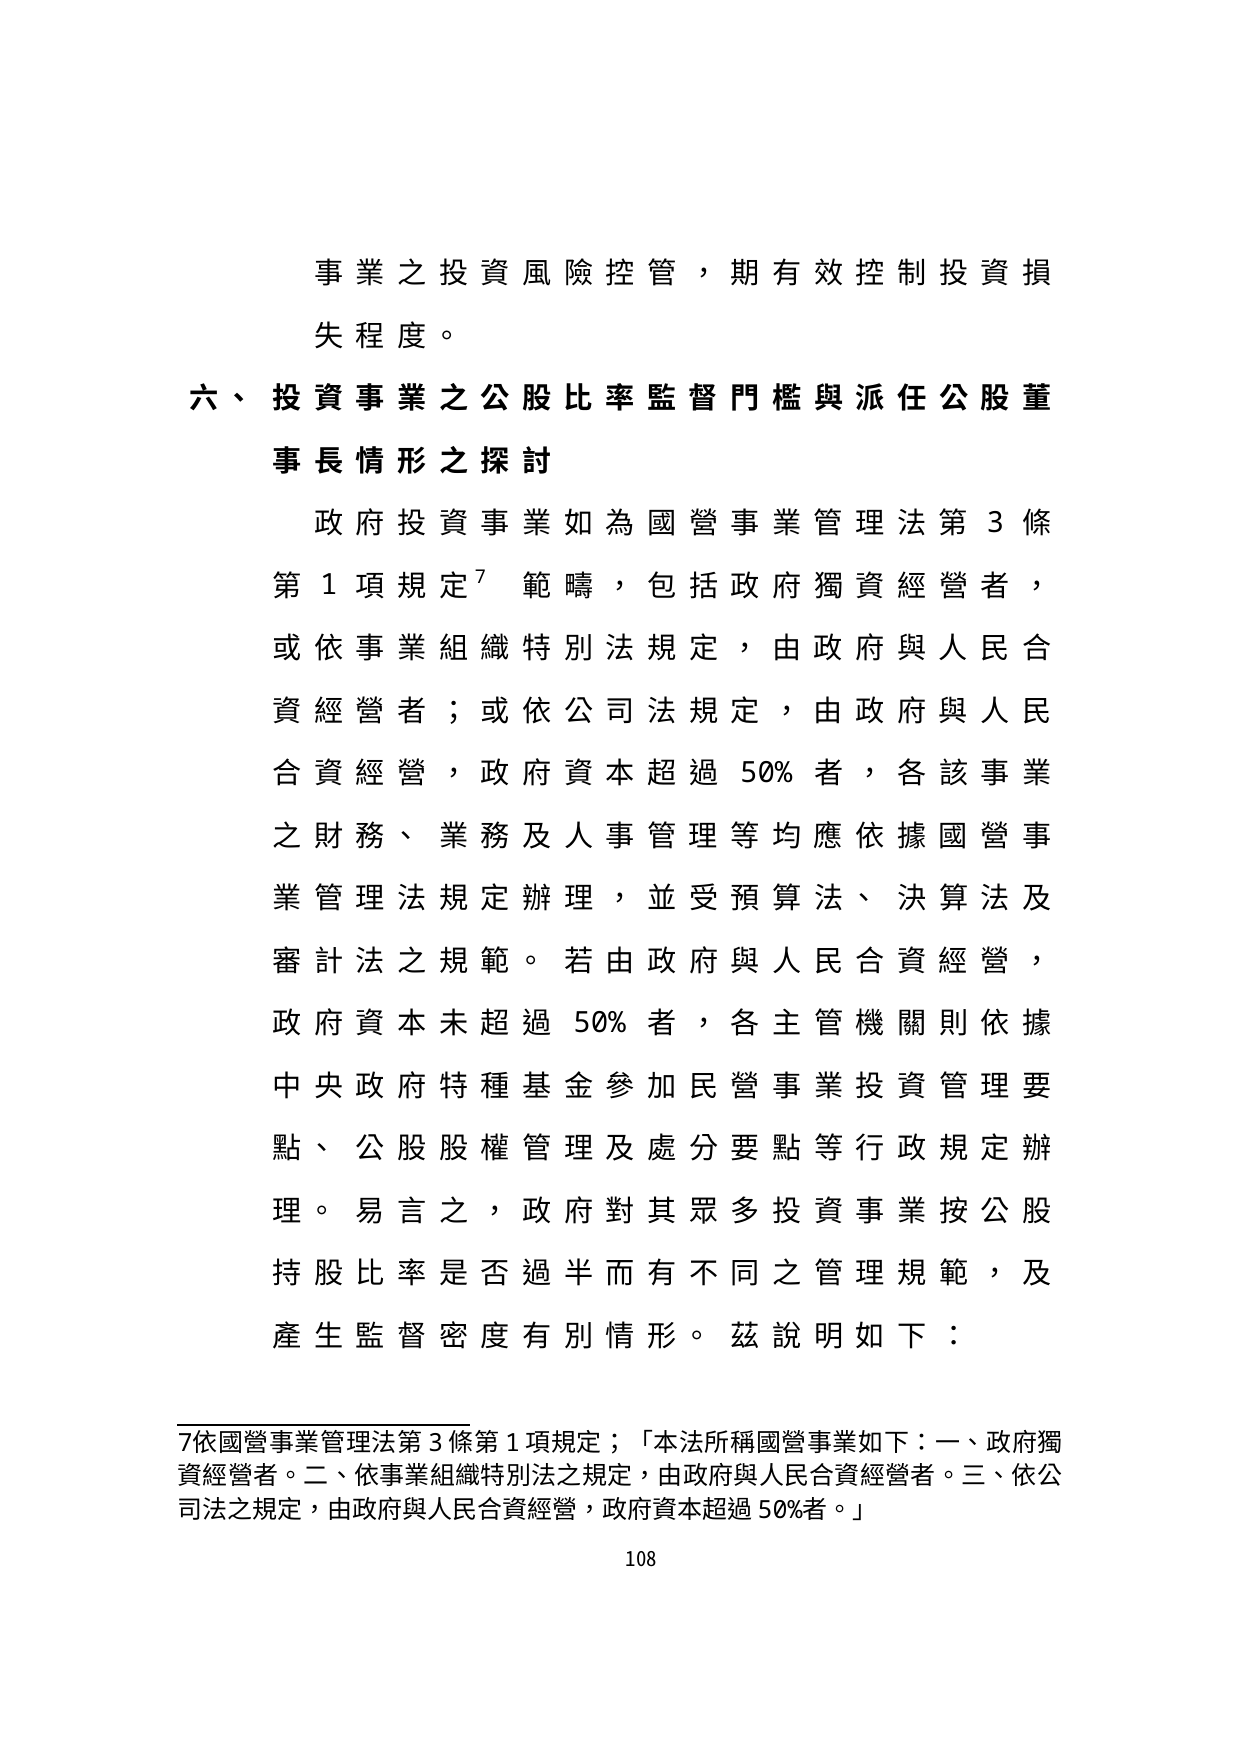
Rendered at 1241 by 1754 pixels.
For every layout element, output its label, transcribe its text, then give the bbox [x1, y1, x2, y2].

text 依國營事業管理法第3條第1項規定；「本法所稱國營事業如下：一、政府獨資經營者。二、依事業組織特別法之規定，由政府與人民合資經營者。三、依公司法之規定，由政府與人民合資經營，政府資本超過50%者。」 [177, 1425, 1063, 1525]
text 政府投資事業如為國營事業管理法第3條第1項規定範疇，包括政府獨資經營者，或依事業組織特別法規定，由政府與人民合資經營者；或依公司法規定，由政府與人民合資經營，政府資本超過50%者，各該事業之財務、業務及人事管理等均應依據國營事業管理法規定辦理，並受預算法、決算法及審計法之規範。若由政府與人民合資經營，政府資本未超過50%者，各主管機關則依據中央政府特種基金參加民營事業投資管理要點、公股股權管理及處分要點等行政規定辦理。易言之，政府對其眾多投資事業按公股持股比率是否過半而有不同之管理規範，及產生監督密度有別情形。茲說明如下： [242, 479, 1058, 1354]
text 事業之投資風險控管，期有效控制投資損失程度。 [271, 229, 1058, 354]
text 六、投資事業之公股比率監督門檻與派任公股董事長情形之探討 [183, 354, 1058, 479]
